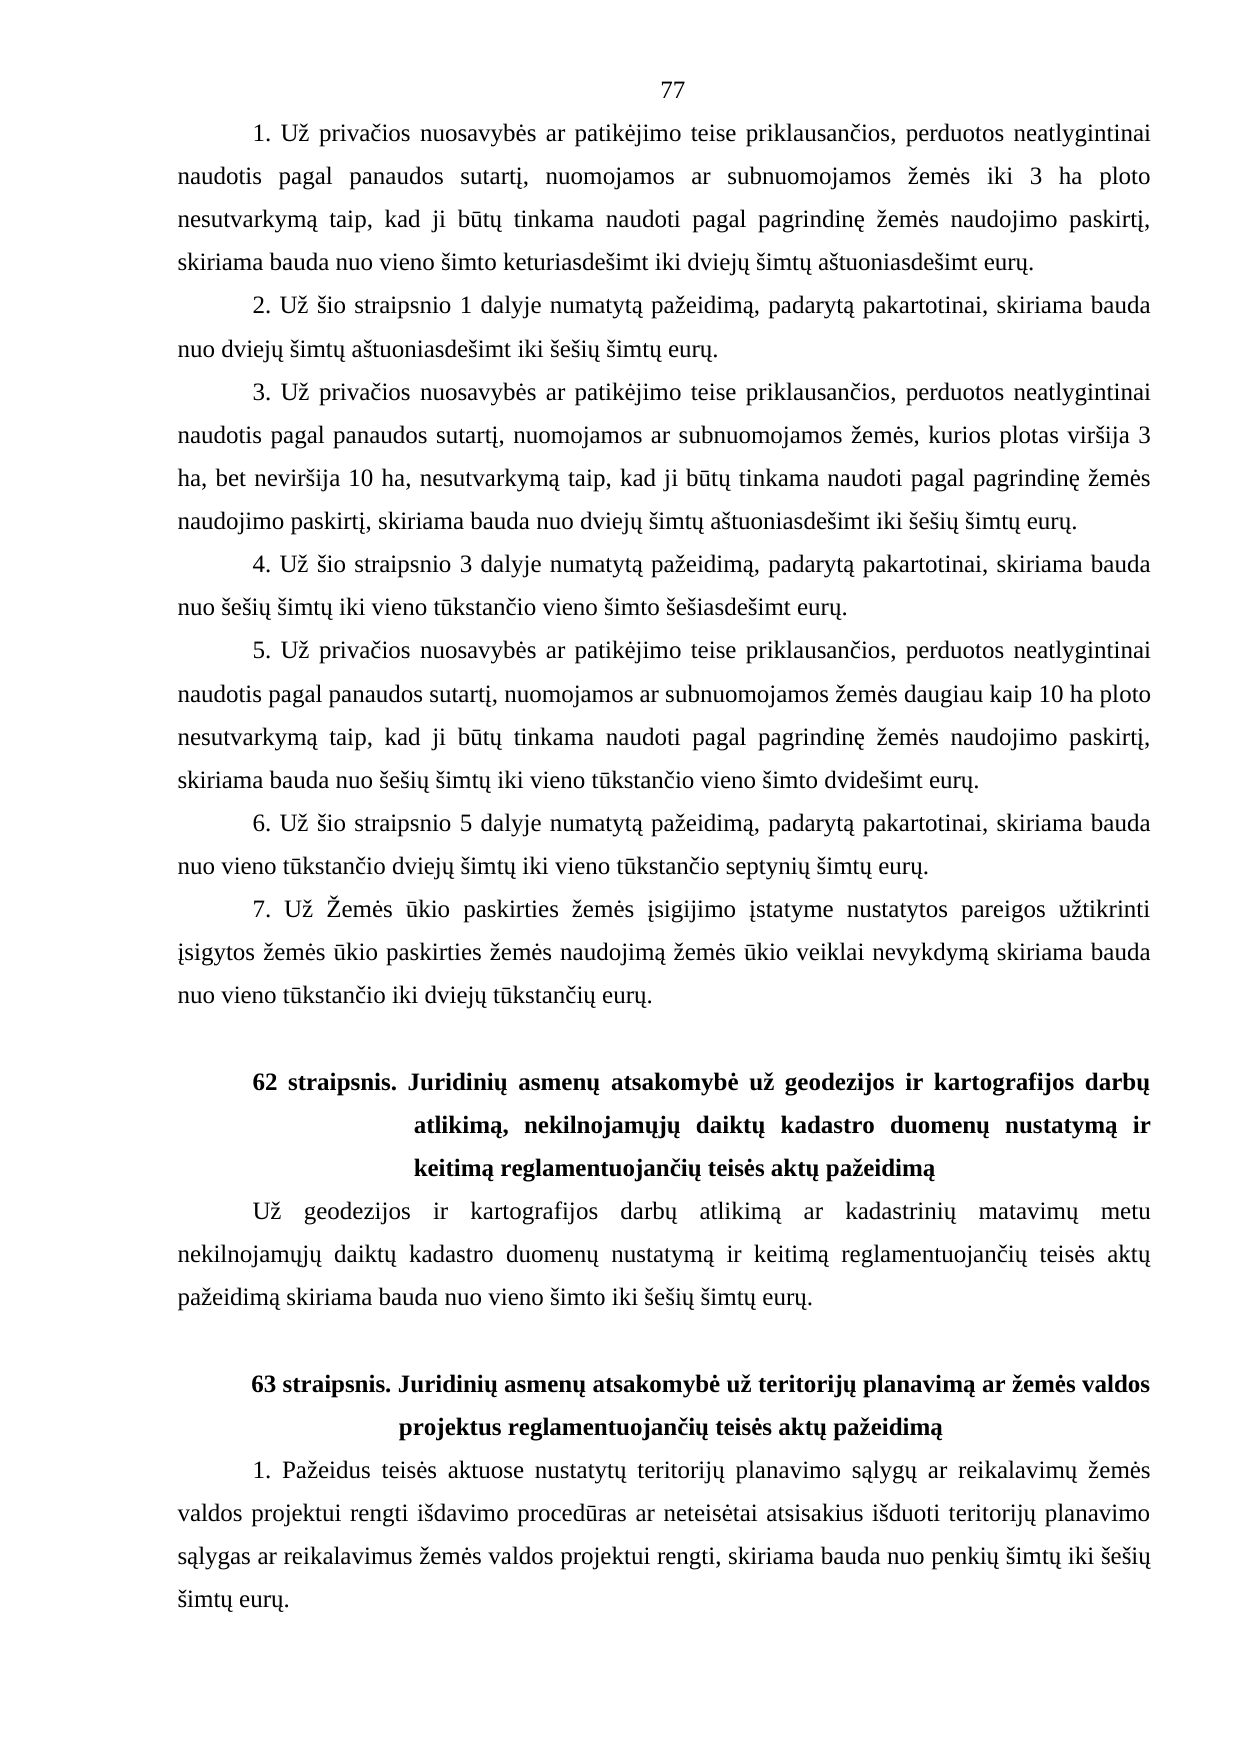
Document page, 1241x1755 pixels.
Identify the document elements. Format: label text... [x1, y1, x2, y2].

text 62 straipsnis. Juridinių asmenų atsakomybė už geodezijos ir kartografijos darbų atlikimą, nekilnojamųjų daiktų kadastro duomenų nustatymą ir keitimą reglamentuojančių teisės aktų pažeidimą [252, 1067, 1152, 1182]
text Už geodezijos ir kartografijos darbų atlikimą ar kadastrinių matavimų metu nekilnojamųjų daiktų kadastro duomenų nustatymą ir keitimą reglamentuojančių teisės aktų pažeidimą skiriama bauda nuo vieno šimto iki šešių šimtų eurų. [177, 1196, 1152, 1311]
text 5. Už privačios nuosavybės ar patikėjimo teise priklausančios, perduotos neatlygintinai naudotis pagal panaudos sutartį, nuomojamos ar subnuomojamos žemės daugiau kaip 10 ha ploto nesutvarkymą taip, kad ji būtų tinkama naudoti pagal pagrindinę žemės naudojimo paskirtį, skiriama bauda nuo šešių šimtų iki vieno tūkstančio vieno šimto dvidešimt eurų. [177, 636, 1152, 794]
text 1. Pažeidus teisės aktuose nustatytų teritorijų planavimo sąlygų ar reikalavimų žemės valdos projektui rengti išdavimo procedūras ar neteisėtai atsisakius išduoti teritorijų planavimo sąlygas ar reikalavimus žemės valdos projektui rengti, skiriama bauda nuo penkių šimtų iki šešių šimtų eurų. [177, 1455, 1152, 1613]
text 1. Už privačios nuosavybės ar patikėjimo teise priklausančios, perduotos neatlygintinai naudotis pagal panaudos sutartį, nuomojamos ar subnuomojamos žemės iki 3 ha ploto nesutvarkymą taip, kad ji būtų tinkama naudoti pagal pagrindinę žemės naudojimo paskirtį, skiriama bauda nuo vieno šimto keturiasdešimt iki dviejų šimtų aštuoniasdešimt eurų. [177, 118, 1152, 276]
text 2. Už šio straipsnio 1 dalyje numatytą pažeidimą, padarytą pakartotinai, skiriama bauda nuo dviejų šimtų aštuoniasdešimt iki šešių šimtų eurų. [177, 291, 1152, 362]
text 7. Už Žemės ūkio paskirties žemės įsigijimo įstatyme nustatytos pareigos užtikrinti įsigytos žemės ūkio paskirties žemės naudojimą žemės ūkio veiklai nevykdymą skiriama bauda nuo vieno tūkstančio iki dviejų tūkstančių eurų. [177, 894, 1152, 1009]
text 6. Už šio straipsnio 5 dalyje numatytą pažeidimą, padarytą pakartotinai, skiriama bauda nuo vieno tūkstančio dviejų šimtų iki vieno tūkstančio septynių šimtų eurų. [177, 808, 1152, 880]
text 3. Už privačios nuosavybės ar patikėjimo teise priklausančios, perduotos neatlygintinai naudotis pagal panaudos sutartį, nuomojamos ar subnuomojamos žemės, kurios plotas viršija 3 ha, bet neviršija 10 ha, nesutvarkymą taip, kad ji būtų tinkama naudoti pagal pagrindinę žemės naudojimo paskirtį, skiriama bauda nuo dviejų šimtų aštuoniasdešimt iki šešių šimtų eurų. [177, 377, 1152, 535]
text 63 straipsnis. Juridinių asmenų atsakomybė už teritorijų planavimą ar žemės valdos projektus reglamentuojančių teisės aktų pažeidimą [251, 1369, 1152, 1441]
text 4. Už šio straipsnio 3 dalyje numatytą pažeidimą, padarytą pakartotinai, skiriama bauda nuo šešių šimtų iki vieno tūkstančio vieno šimto šešiasdešimt eurų. [177, 549, 1152, 621]
